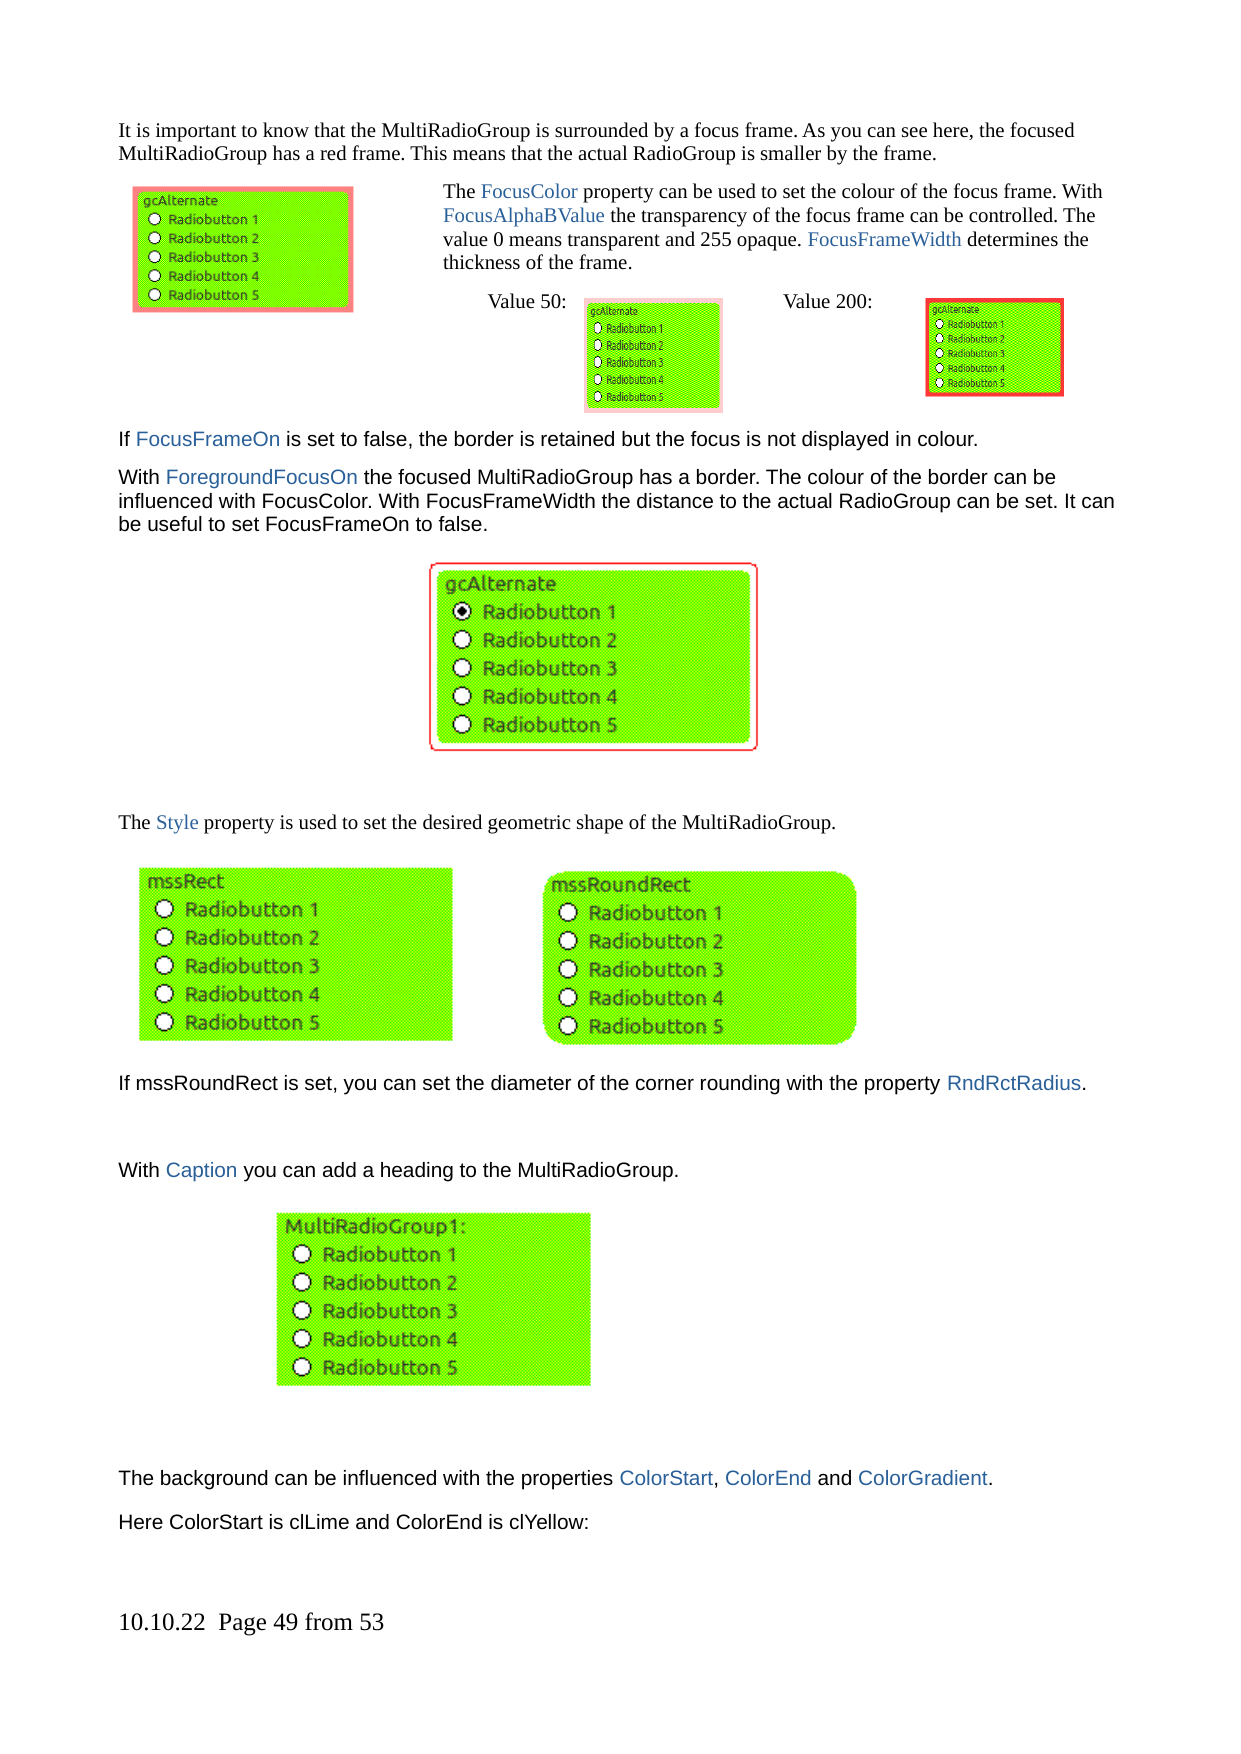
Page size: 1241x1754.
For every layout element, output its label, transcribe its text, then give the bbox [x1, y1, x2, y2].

text With Caption you can add a heading to the MultiRadioGroup. [118, 1154, 1122, 1183]
text The Style property is used to set the desired geometric shape of the MultiRadioGroup. [118, 816, 1122, 833]
text If mssRoundRect is set, you can set the diameter of the corner rounding with the property RndRctRadius. [118, 1071, 1122, 1095]
picture [579, 292, 724, 418]
picture [127, 854, 470, 1052]
picture [121, 177, 364, 324]
text Value 50: Value 200: [118, 289, 1122, 336]
text The background can be influenced with the properties ColorStart, ColorEnd and ColorGradient. [118, 1462, 1122, 1492]
text If FocusFrameOn is set to false, the border is retained but the focus is not displayed in colour. [118, 427, 1122, 451]
text The FocusColor property can be used to set the colour of the focus frame. With FocusAlphaBValue the transparency of the focus frame can be controlled. The value 0 means transparent and 255 opaque. FocusFrameWidth determines the thickness of the frame. [364, 180, 1122, 274]
picture [922, 294, 1068, 406]
text Here ColorStart is clLime and ColorEnd is clYellow: [118, 1506, 1122, 1536]
text It is important to know that the MultiRadioGroup is surrounded by a focus frame. As you can see here, the focused MultiRadioGroup has a red frame. This means that the actual RadioGroup is smaller by the frame. [118, 118, 1122, 165]
picture [417, 555, 769, 759]
text With ForegroundFocusOn the focused MultiRadioGroup has a border. The colour of the border can be influenced with FocusColor. With FocusFrameWidth the distance to the actual RadioGroup can be set. It can be useful to set FocusFrameOn to false. [118, 466, 1122, 537]
picture [526, 859, 877, 1059]
picture [263, 1207, 605, 1397]
